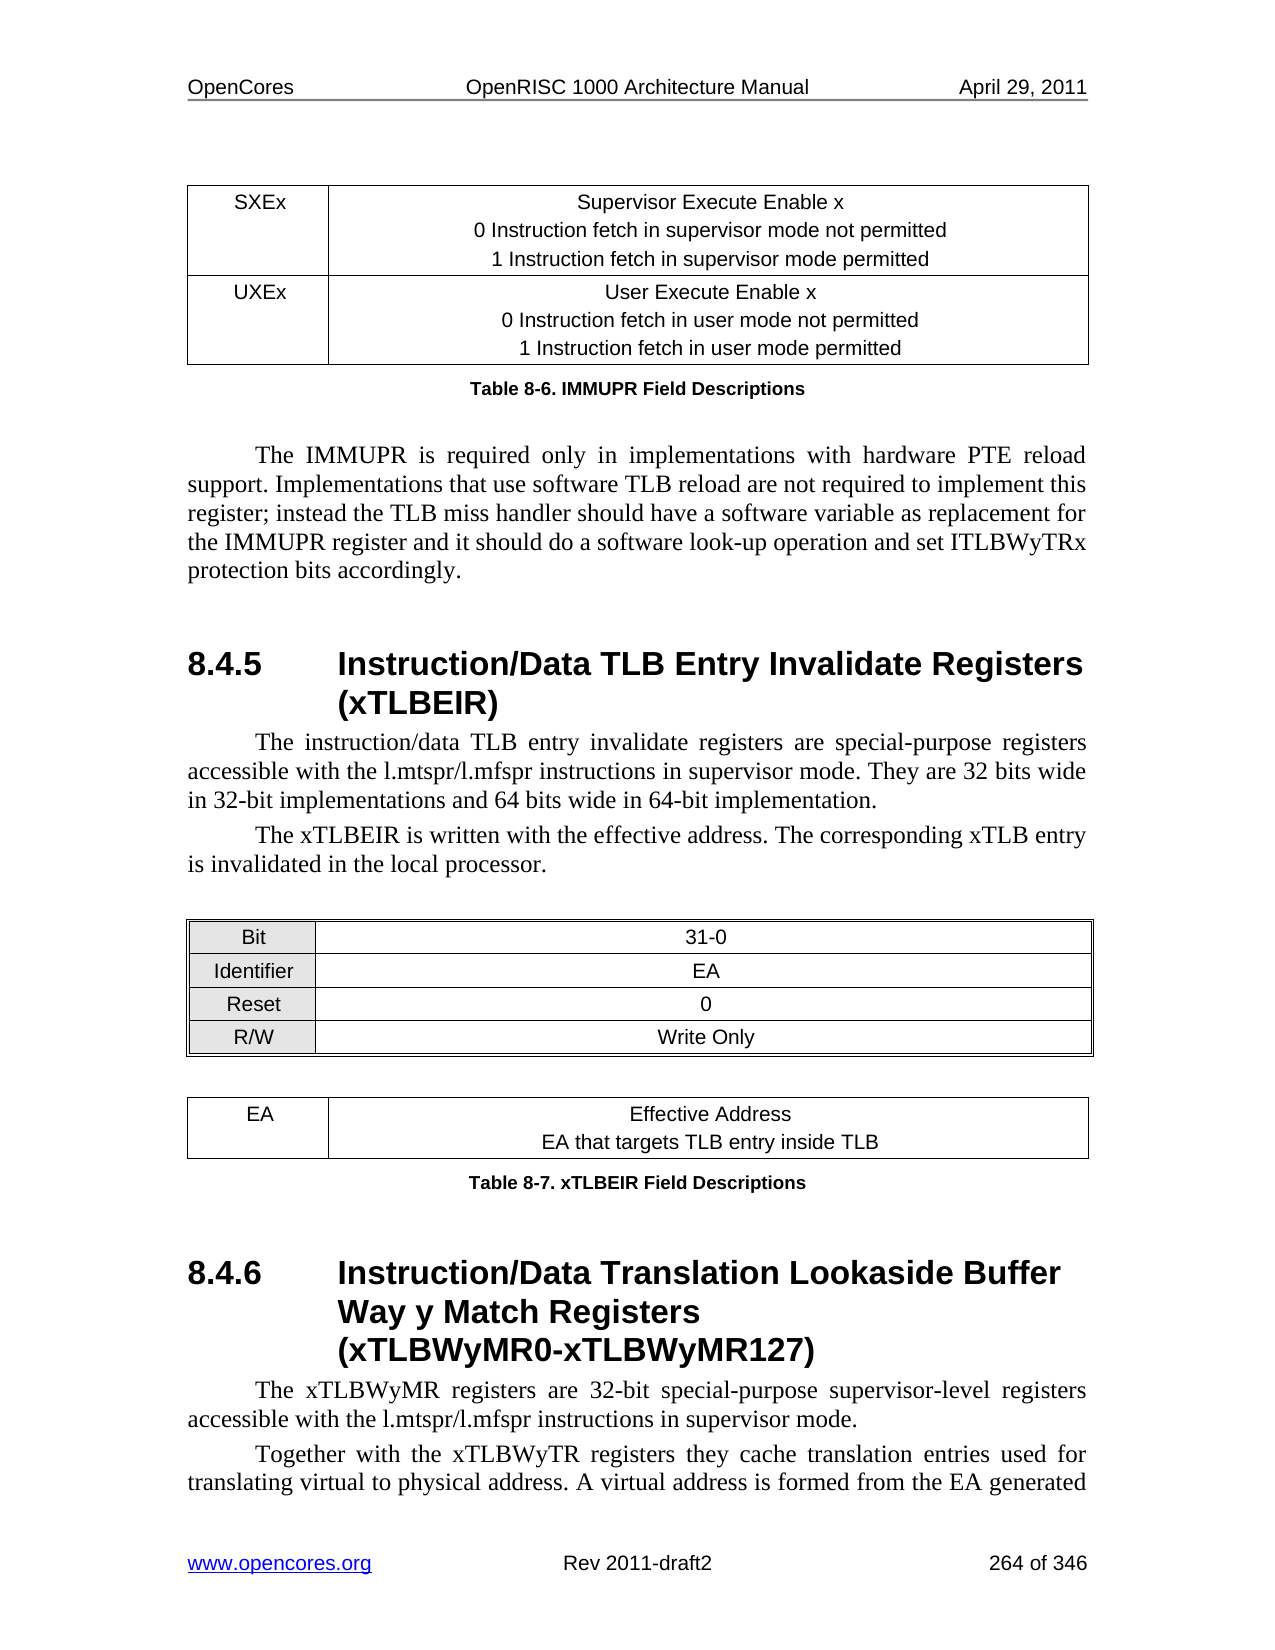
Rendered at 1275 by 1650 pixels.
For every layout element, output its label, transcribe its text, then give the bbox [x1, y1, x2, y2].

table_header Supervisor Execute Enable x 0 Instruction fetch in supervisor mode not permitted 1 Instruction fetch in supervisor mode permitted [329, 186, 1088, 274]
table_cell R/W [190, 1021, 315, 1053]
subtitle Instruction/Data Translation Lookaside Buffer Way y Match Registers (xTLBWyMR0-xTLBWyMR127) [187, 1253, 1087, 1369]
table_cell Write Only [316, 1021, 1091, 1053]
table_header EA [188, 1098, 328, 1158]
table_cell Identifier [190, 954, 315, 987]
text The IMMUPR is required only in implementations with hardware PTE reload support. Implementations that use software TLB reload are not required to implement this register; instead the TLB miss handler should have a software variable as replacement for the IMMUPR register and it should do a software look-up operation and set ITLBWyTRx protection bits accordingly. [187, 441, 1087, 584]
table_cell UXEx [188, 276, 328, 364]
text Table 8-6. IMMUPR Field Descriptions [187, 378, 1087, 399]
table_cell User Execute Enable x 0 Instruction fetch in user mode not permitted 1 Instruction fetch in user mode permitted [329, 276, 1088, 364]
table_header Bit [190, 922, 315, 953]
text The xTLBEIR is written with the effective address. The corresponding xTLB entry is invalidated in the local processor. [187, 820, 1087, 877]
table_cell 0 [316, 988, 1091, 1020]
text Table 8-7. xTLBEIR Field Descriptions [187, 1172, 1087, 1193]
table_cell Reset [190, 988, 315, 1020]
subtitle Instruction/Data TLB Entry Invalidate Registers (xTLBEIR) [187, 644, 1087, 721]
text The xTLBWyMR registers are 32-bit special-purpose supervisor-level registers accessible with the l.mtspr/l.mfspr instructions in supervisor mode. [187, 1375, 1087, 1432]
text Together with the xTLBWyTR registers they cache translation entries used for translating virtual to physical address. A virtual address is formed from the EA generated [187, 1439, 1087, 1496]
table_header 31-0 [316, 922, 1091, 953]
table_cell EA [316, 954, 1091, 987]
table_header Effective Address EA that targets TLB entry inside TLB [329, 1098, 1088, 1158]
text The instruction/data TLB entry invalidate registers are special-purpose registers accessible with the l.mtspr/l.mfspr instructions in supervisor mode. They are 32 bits wide in 32-bit implementations and 64 bits wide in 64-bit implementation. [187, 727, 1087, 814]
table_header SXEx [188, 186, 328, 274]
